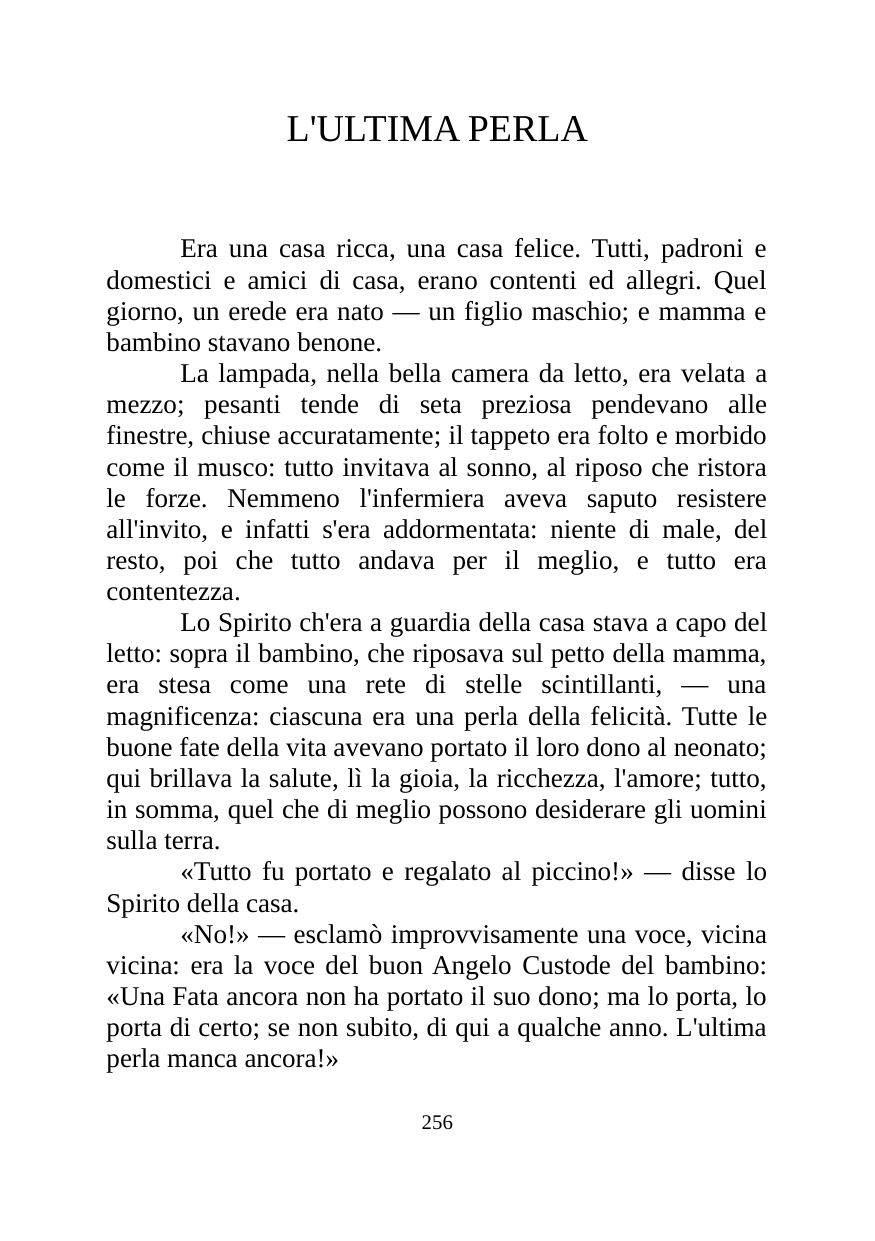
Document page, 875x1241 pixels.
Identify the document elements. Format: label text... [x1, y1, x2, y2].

text «No!» — esclamò improvvisamente una voce, vicina vicina: era la voce del buon Angelo Custode del bambino: «Una Fata ancora non ha portato il suo dono; ma lo porta, lo porta di certo; se non subito, di qui a qualche anno. L'ultima perla manca ancora!» [106, 918, 768, 1073]
text «Tutto fu portato e regalato al piccino!» — disse lo Spirito della casa. [106, 856, 768, 918]
text Lo Spirito ch'era a guardia della casa stava a capo del letto: sopra il bambino, che riposava sul petto della mamma, era stesa come una rete di stelle scintillanti, — una magnificenza: ciascuna era una perla della felicità. Tutte le buone fate della vita avevano portato il loro dono al neonato; qui brillava la salute, lì la gioia, la ricchezza, l'amore; tutto, in somma, quel che di meglio possono desiderare gli uomini sulla terra. [106, 606, 768, 856]
subtitle L'ULTIMA PERLA [106, 106, 768, 150]
text La lampada, nella bella camera da letto, era velata a mezzo; pesanti tende di seta preziosa pendevano alle finestre, chiuse accuratamente; il tappeto era folto e morbido come il musco: tutto invitava al sonno, al riposo che ristora le forze. Nemmeno l'infermiera aveva saputo resistere all'invito, e infatti s'era addormentata: niente di male, del resto, poi che tutto andava per il meglio, e tutto era contentezza. [106, 357, 768, 606]
text Era una casa ricca, una casa felice. Tutti, padroni e domestici e amici di casa, erano contenti ed allegri. Quel giorno, un erede era nato — un figlio maschio; e mamma e bambino stavano benone. [106, 233, 768, 357]
